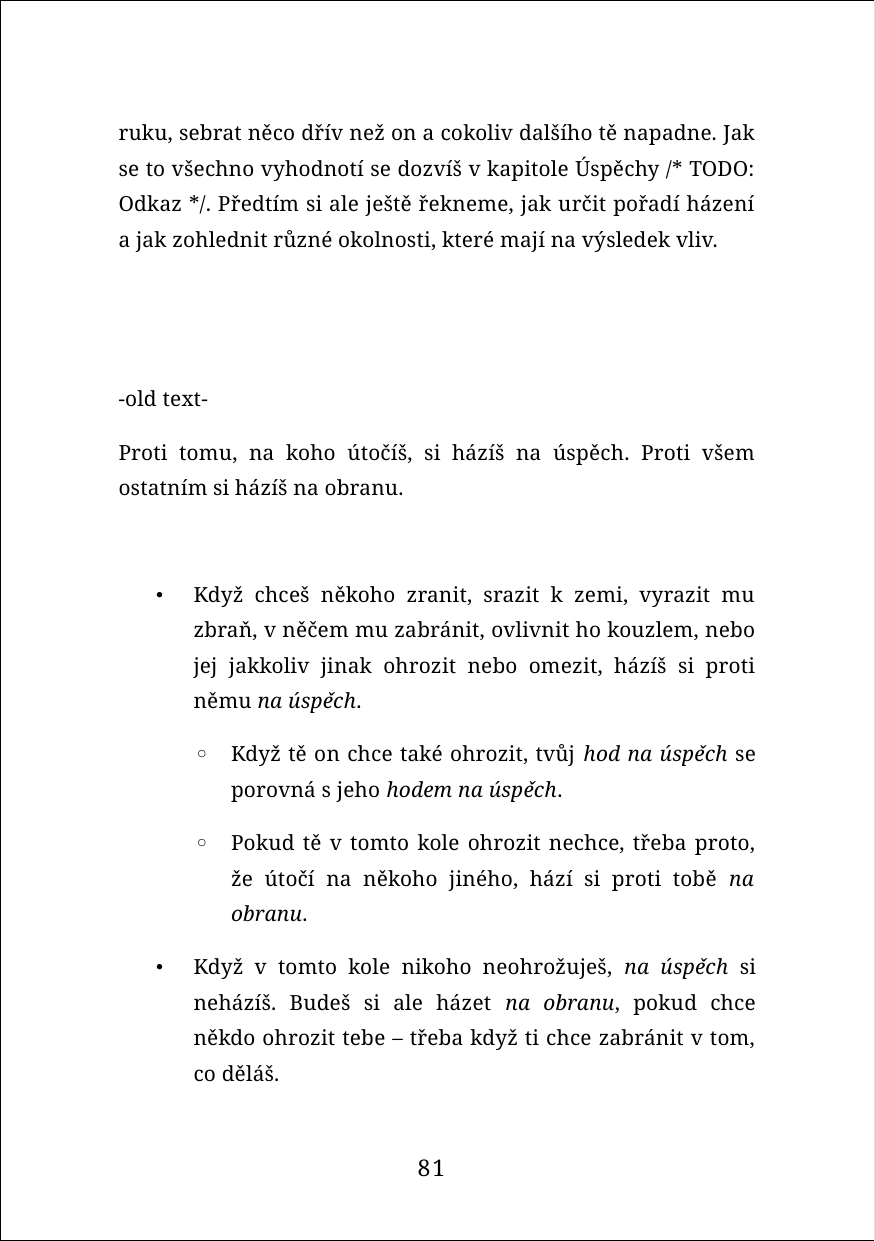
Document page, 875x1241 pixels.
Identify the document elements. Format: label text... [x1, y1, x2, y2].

list Když tě on chce také ohrozit, tvůj hod na úspěch se porovná s jeho hodem na úspěch. [193, 739, 756, 803]
text Proti tomu, na koho útočíš, si házíš na úspěch. Proti všem ostatním si házíš na obranu. [118, 438, 756, 502]
list Když chceš někoho zranit, srazit k zemi, vyrazit mu zbraň, v něčem mu zabránit, ovlivnit ho kouzlem, nebo jej jakkoliv jinak ohrozit nebo omezit, házíš si proti němu na úspěch. [156, 580, 756, 715]
text -old text- [118, 384, 756, 413]
text ruku, sebrat něco dřív než on a cokoliv dalšího tě napadne. Jak se to všechno vyhodnotí se dozvíš v kapitole Úspěchy /* TODO: Odkaz */. Předtím si ale ještě řekneme, jak určit pořadí házení a jak zohlednit různé okolnosti, které mají na výsledek vliv. [118, 118, 756, 253]
list Když v tomto kole nikoho neohrožuješ, na úspěch si neházíš. Budeš si ale házet na obranu, pokud chce někdo ohrozit tebe – třeba když ti chce zabránit v tom, co děláš. [156, 952, 756, 1087]
list Pokud tě v tomto kole ohrozit nechce, třeba proto, že útočí na někoho jiného, hází si proti tobě na obranu. [193, 828, 756, 928]
